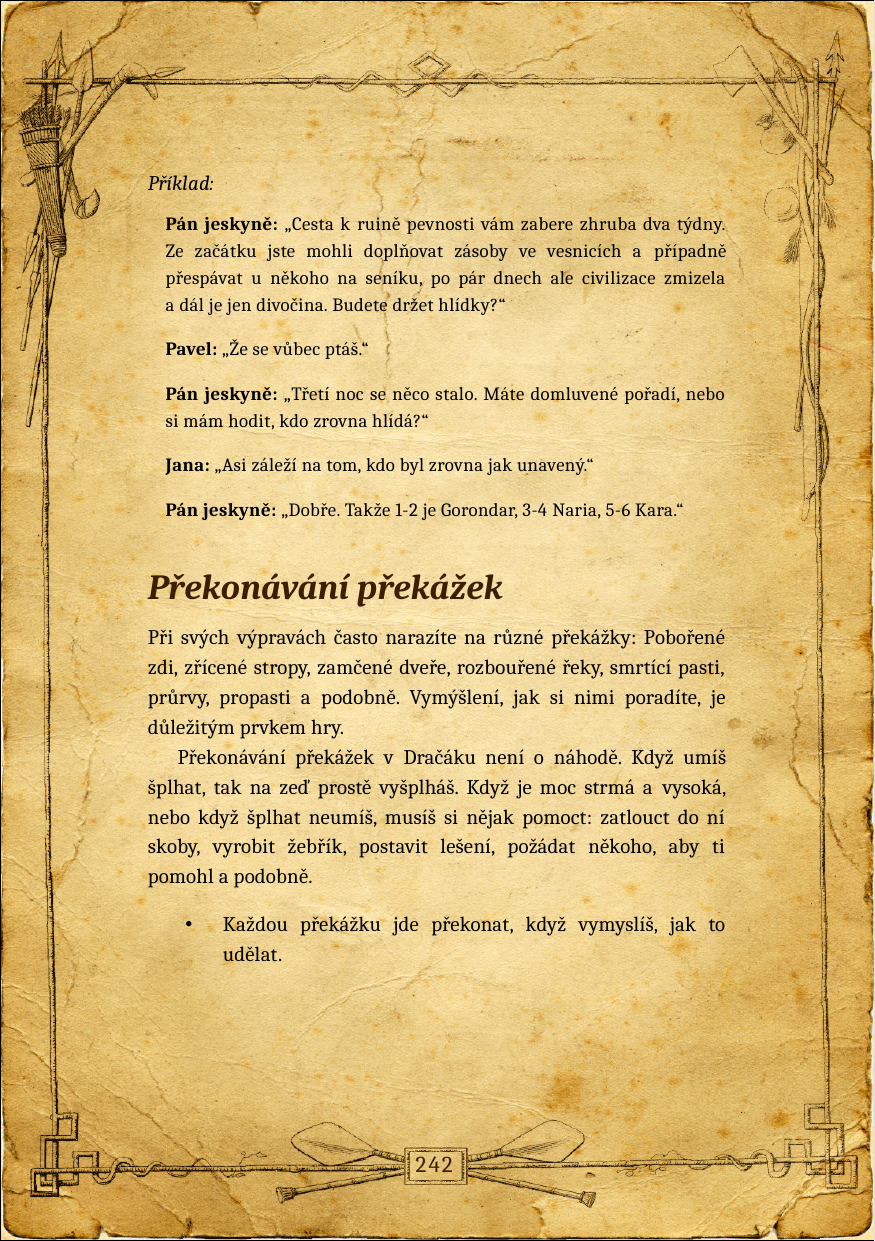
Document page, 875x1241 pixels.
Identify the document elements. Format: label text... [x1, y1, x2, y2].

text Pán jeskyně: „Cesta k⁠ ruině pevnosti vám zabere zhruba dva týdny. Ze začátku jste mohli doplňovat zásoby ve vesnicích a⁠ případně přespávat u⁠ někoho na seníku, po pár dnech ale civilizace zmizela a⁠ dál je jen divočina. Budete držet hlídky?“ [165, 213, 726, 316]
text Pán jeskyně: „Dobře. Takže 1-2 je Gorondar, 3-4 Naria, 5-6 Kara.“ [165, 499, 726, 521]
text Pavel: „Že se vůbec ptáš.“ [165, 339, 726, 360]
picture [1, 1, 874, 1240]
text Pán jeskyně: „Třetí noc se něco stalo. Máte domluvené pořadí, nebo si mám hodit, kdo zrovna hlídá?“ [165, 383, 726, 432]
text Jana: „Asi záleží na tom, kdo byl zrovna jak unavený.“ [165, 455, 726, 476]
text Při svých výpravách často narazíte na různé překážky: Pobořené zdi, zřícené stropy, zamčené dveře, rozbouřené řeky, smrtící pasti, průrvy, propasti a⁠ podobně. Vymýšlení, jak si nimi poradíte, je důležitým prvkem hry. Překonávání překážek v⁠ Dračáku není o⁠ náhodě. Když umíš šplhat, tak na zeď prostě vyšplháš. Když je moc strmá a⁠ vysoká, nebo když šplhat neumíš, musíš si nějak pomoct: zatlouct do ní skoby, vyrobit žebřík, postavit lešení, požádat někoho, aby ti pomohl a⁠ podobně. [148, 626, 726, 889]
subtitle Překonávání překážek [148, 567, 726, 608]
text Příklad: [148, 172, 726, 196]
list Každou překážku jde překonat, když vymyslíš, jak to udělat. [185, 913, 726, 967]
